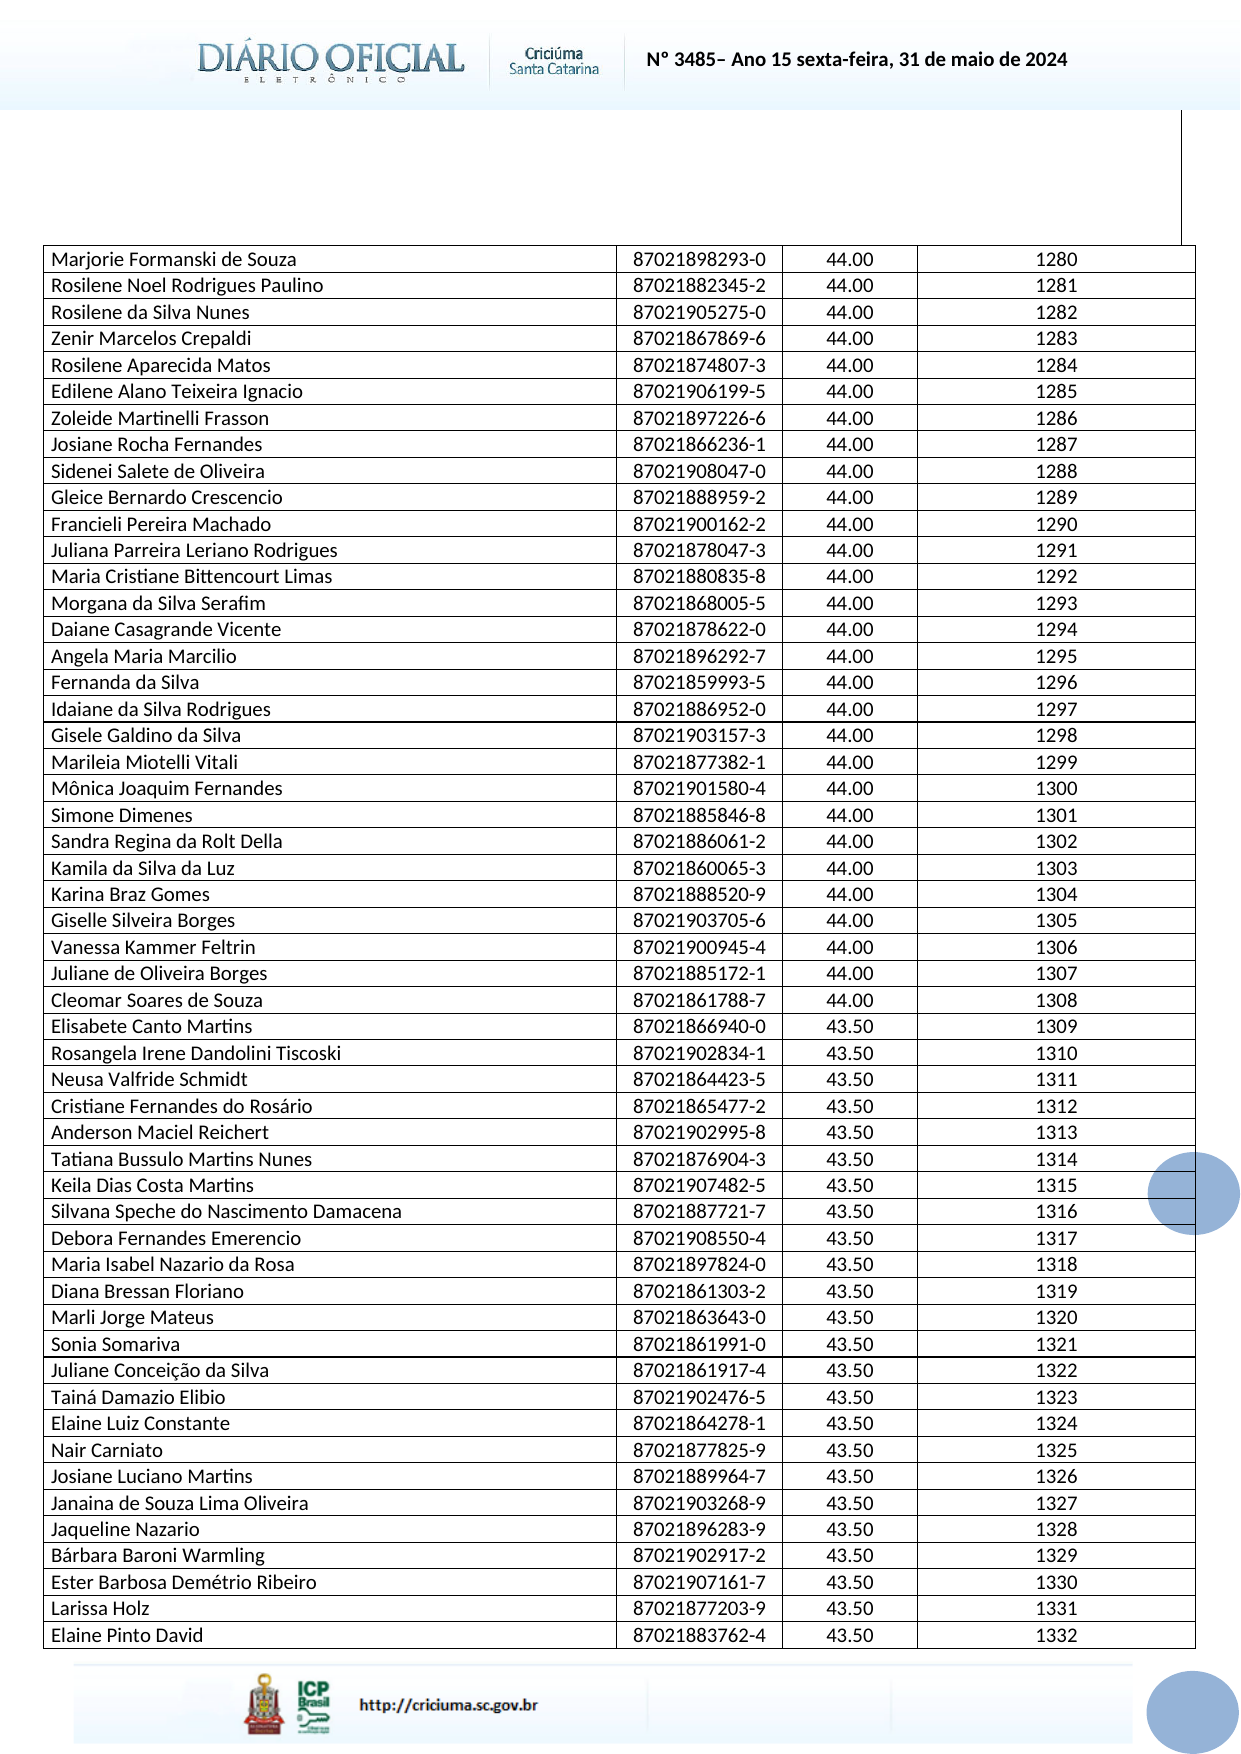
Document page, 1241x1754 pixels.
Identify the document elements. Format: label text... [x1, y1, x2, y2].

table_cell 1312 [918, 1093, 1195, 1118]
table_cell 44.00 [783, 564, 917, 589]
table_cell 87021861917-4 [617, 1358, 782, 1383]
table_cell 1288 [918, 458, 1195, 483]
table_cell 1308 [918, 987, 1195, 1012]
table_cell 87021900945-4 [617, 934, 782, 959]
table_cell 43.50 [783, 1596, 917, 1621]
table_cell Sandra Regina da Rolt Della [44, 828, 616, 854]
table_cell 1315 [918, 1172, 1153, 1198]
table_cell Fernanda da Silva [44, 670, 616, 695]
table_cell 1304 [918, 881, 1195, 907]
table_cell Mônica Joaquim Fernandes [44, 775, 616, 801]
table_cell 43.50 [783, 1199, 917, 1224]
table_cell 1291 [918, 537, 1195, 563]
table_cell 44.00 [783, 326, 917, 351]
table_cell 44.00 [783, 617, 917, 642]
table_cell Edilene Alano Teixeira Ignacio [44, 379, 616, 404]
table_cell 43.50 [783, 1543, 917, 1568]
table_cell 44.00 [783, 961, 917, 986]
table_cell 44.00 [783, 828, 917, 854]
table_cell 43.50 [783, 1172, 917, 1198]
table_cell 43.50 [783, 1410, 917, 1436]
table_cell 87021863643-0 [617, 1305, 782, 1330]
table_cell 1299 [918, 749, 1195, 774]
table_cell 87021876904-3 [617, 1146, 782, 1171]
table_cell 44.00 [783, 670, 917, 695]
table_cell Rosilene da Silva Nunes [44, 299, 616, 324]
table_cell 44.00 [783, 299, 917, 324]
table_cell 43.50 [783, 1278, 917, 1303]
table_cell Morgana da Silva Serafim [44, 590, 616, 616]
table_cell Tainá Damazio Elibio [44, 1384, 616, 1409]
table_cell Daiane Casagrande Vicente [44, 617, 616, 642]
table_cell Josiane Luciano Martins [44, 1463, 616, 1489]
table_cell 87021907482-5 [617, 1172, 782, 1198]
table_cell 87021883762-4 [617, 1622, 782, 1647]
table_cell 87021902834-1 [617, 1040, 782, 1065]
table_cell Elaine Luiz Constante [44, 1410, 616, 1436]
table_cell Simone Dimenes [44, 802, 616, 827]
table_cell 87021877203-9 [617, 1596, 782, 1621]
table_cell Maria Isabel Nazario da Rosa [44, 1252, 616, 1277]
table_cell 43.50 [783, 1569, 917, 1594]
table_cell 87021882345-2 [617, 273, 782, 298]
table_cell 87021885846-8 [617, 802, 782, 827]
table_cell 1317 [918, 1225, 1195, 1251]
table_cell 43.50 [783, 1225, 917, 1251]
table_cell 87021900162-2 [617, 511, 782, 536]
table_cell 1287 [918, 431, 1195, 457]
table_cell 87021861991-0 [617, 1331, 782, 1356]
table_cell 1319 [918, 1278, 1195, 1303]
table_cell 44.00 [783, 749, 917, 774]
table_cell Ester Barbosa Demétrio Ribeiro [44, 1569, 616, 1594]
table_cell 44.00 [783, 723, 917, 748]
table_cell 1322 [918, 1358, 1195, 1383]
table_cell 1281 [918, 273, 1195, 298]
table_cell 1311 [918, 1066, 1195, 1092]
table_cell Jaqueline Nazario [44, 1516, 616, 1542]
table_cell 87021864423-5 [617, 1066, 782, 1092]
table_cell 87021888959-2 [617, 484, 782, 510]
table_cell 43.50 [783, 1490, 917, 1515]
table_cell 87021878047-3 [617, 537, 782, 563]
table_cell 87021867869-6 [617, 326, 782, 351]
table_cell 1301 [918, 802, 1195, 827]
table_cell 44.00 [783, 934, 917, 959]
table_cell 44.00 [783, 273, 917, 298]
table_cell Vanessa Kammer Feltrin [44, 934, 616, 959]
table_cell 43.50 [783, 1463, 917, 1489]
table_cell 87021897824-0 [617, 1252, 782, 1277]
table_cell Sonia Somariva [44, 1331, 616, 1356]
table_cell 44.00 [783, 246, 917, 272]
table_cell 1300 [918, 775, 1195, 801]
table_cell Giselle Silveira Borges [44, 908, 616, 933]
table_cell 87021861303-2 [617, 1278, 782, 1303]
table_cell 1294 [918, 617, 1195, 642]
table_cell Anderson Maciel Reichert [44, 1119, 616, 1145]
table_cell Kamila da Silva da Luz [44, 855, 616, 880]
table_cell Marjorie Formanski de Souza [44, 246, 616, 272]
table_cell Marli Jorge Mateus [44, 1305, 616, 1330]
table_cell 87021861788-7 [617, 987, 782, 1012]
table_cell 1307 [918, 961, 1195, 986]
table_cell 1323 [918, 1384, 1195, 1409]
table_cell 44.00 [783, 537, 917, 563]
table_cell 1321 [918, 1331, 1195, 1356]
table_cell 87021860065-3 [617, 855, 782, 880]
table_cell 43.50 [783, 1305, 917, 1330]
table_cell Rosilene Noel Rodrigues Paulino [44, 273, 616, 298]
table_cell Francieli Pereira Machado [44, 511, 616, 536]
table_cell 1328 [918, 1516, 1195, 1542]
table_cell 43.50 [783, 1384, 917, 1409]
table_cell 87021866940-0 [617, 1014, 782, 1039]
table_cell Marileia Miotelli Vitali [44, 749, 616, 774]
table_cell Angela Maria Marcilio [44, 643, 616, 668]
table_cell 87021905275-0 [617, 299, 782, 324]
table_cell Juliana Parreira Leriano Rodrigues [44, 537, 616, 563]
table_cell 44.00 [783, 775, 917, 801]
table_cell 87021877825-9 [617, 1437, 782, 1462]
table_cell 87021888520-9 [617, 881, 782, 907]
table_cell Karina Braz Gomes [44, 881, 616, 907]
table_cell 1293 [918, 590, 1195, 616]
table_cell Zenir Marcelos Crepaldi [44, 326, 616, 351]
table_cell 87021897226-6 [617, 405, 782, 430]
table_cell 87021865477-2 [617, 1093, 782, 1118]
table_cell 44.00 [783, 405, 917, 430]
table_cell 44.00 [783, 643, 917, 668]
table_cell Keila Dias Costa Martins [44, 1172, 616, 1198]
table_cell 1295 [918, 643, 1195, 668]
table_cell 1303 [918, 855, 1195, 880]
table_cell 87021906199-5 [617, 379, 782, 404]
table_cell 1297 [918, 696, 1195, 721]
table_cell 43.50 [783, 1358, 917, 1383]
table_cell Diana Bressan Floriano [44, 1278, 616, 1303]
table_cell 1324 [918, 1410, 1195, 1436]
table_cell 87021885172-1 [617, 961, 782, 986]
table_cell 87021901580-4 [617, 775, 782, 801]
table_cell 44.00 [783, 379, 917, 404]
table_cell 1292 [918, 564, 1195, 589]
table_cell Zoleide Martinelli Frasson [44, 405, 616, 430]
table_cell 44.00 [783, 696, 917, 721]
table_cell Josiane Rocha Fernandes [44, 431, 616, 457]
table_cell 87021902917-2 [617, 1543, 782, 1568]
table_cell 87021902476-5 [617, 1384, 782, 1409]
table_cell Nair Carniato [44, 1437, 616, 1462]
table_cell 87021866236-1 [617, 431, 782, 457]
table_cell 43.50 [783, 1146, 917, 1171]
table_cell 87021908550-4 [617, 1225, 782, 1251]
table_cell 87021868005-5 [617, 590, 782, 616]
table_cell 87021903268-9 [617, 1490, 782, 1515]
table_cell 87021864278-1 [617, 1410, 782, 1436]
table_cell 1298 [918, 723, 1195, 748]
table_cell 1316 [918, 1199, 1161, 1224]
table_cell 44.00 [783, 484, 917, 510]
table_cell 1331 [918, 1596, 1195, 1621]
table_cell 44.00 [783, 352, 917, 377]
table_cell 87021880835-8 [617, 564, 782, 589]
table_cell 87021898293-0 [617, 246, 782, 272]
table_cell 87021907161-7 [617, 1569, 782, 1594]
table_cell 1302 [918, 828, 1195, 854]
table_cell 1285 [918, 379, 1195, 404]
table_cell 43.50 [783, 1040, 917, 1065]
table_cell Neusa Valfride Schmidt [44, 1066, 616, 1092]
table_cell Elaine Pinto David [44, 1622, 616, 1647]
table_cell 1313 [918, 1119, 1195, 1145]
table_cell 44.00 [783, 987, 917, 1012]
table_cell 1286 [918, 405, 1195, 430]
table_cell 1310 [918, 1040, 1195, 1065]
table_cell 1327 [918, 1490, 1195, 1515]
table_cell 1314 [918, 1146, 1195, 1171]
table_cell 1289 [918, 484, 1195, 510]
table_cell 44.00 [783, 431, 917, 457]
table_cell 43.50 [783, 1066, 917, 1092]
table_cell 1318 [918, 1252, 1195, 1277]
table_cell Silvana Speche do Nascimento Damacena [44, 1199, 616, 1224]
table_cell Debora Fernandes Emerencio [44, 1225, 616, 1251]
table_cell 44.00 [783, 802, 917, 827]
table_cell 1290 [918, 511, 1195, 536]
table_cell 44.00 [783, 855, 917, 880]
table_cell 44.00 [783, 458, 917, 483]
table_cell 43.50 [783, 1014, 917, 1039]
table_cell 1306 [918, 934, 1195, 959]
table_cell 44.00 [783, 590, 917, 616]
table_cell 43.50 [783, 1622, 917, 1647]
table_cell 87021889964-7 [617, 1463, 782, 1489]
table_cell 87021903705-6 [617, 908, 782, 933]
table_cell Rosilene Aparecida Matos [44, 352, 616, 377]
table_cell Larissa Holz [44, 1596, 616, 1621]
table_cell 87021886061-2 [617, 828, 782, 854]
table_cell 1329 [918, 1543, 1195, 1568]
table_cell Maria Cristiane Bittencourt Limas [44, 564, 616, 589]
table_cell 87021877382-1 [617, 749, 782, 774]
table_cell 87021859993-5 [617, 670, 782, 695]
table_cell 1284 [918, 352, 1195, 377]
table_cell 43.50 [783, 1516, 917, 1542]
table_cell 44.00 [783, 511, 917, 536]
table_cell 87021903157-3 [617, 723, 782, 748]
table_cell 87021896292-7 [617, 643, 782, 668]
table_cell 1296 [918, 670, 1195, 695]
table_cell 1325 [918, 1437, 1195, 1462]
table_cell 43.50 [783, 1119, 917, 1145]
table_cell 43.50 [783, 1437, 917, 1462]
table_cell Juliane de Oliveira Borges [44, 961, 616, 986]
table_cell 1332 [918, 1622, 1195, 1647]
table_cell 1320 [918, 1305, 1195, 1330]
table_cell 87021896283-9 [617, 1516, 782, 1542]
table_cell 1282 [918, 299, 1195, 324]
table_cell 87021908047-0 [617, 458, 782, 483]
table_cell 43.50 [783, 1252, 917, 1277]
table_cell 87021887721-7 [617, 1199, 782, 1224]
table_cell 87021886952-0 [617, 696, 782, 721]
table_cell Gisele Galdino da Silva [44, 723, 616, 748]
table_cell Rosangela Irene Dandolini Tiscoski [44, 1040, 616, 1065]
table_cell 1283 [918, 326, 1195, 351]
table_cell Juliane Conceição da Silva [44, 1358, 616, 1383]
table_cell 1280 [918, 246, 1195, 272]
table_cell 43.50 [783, 1331, 917, 1356]
table_cell Sidenei Salete de Oliveira [44, 458, 616, 483]
table_cell 87021874807-3 [617, 352, 782, 377]
table_cell 43.50 [783, 1093, 917, 1118]
table_cell Cleomar Soares de Souza [44, 987, 616, 1012]
table_cell Tatiana Bussulo Martins Nunes [44, 1146, 616, 1171]
table_cell 1305 [918, 908, 1195, 933]
table_cell Idaiane da Silva Rodrigues [44, 696, 616, 721]
table_cell Gleice Bernardo Crescencio [44, 484, 616, 510]
table_cell Cristiane Fernandes do Rosário [44, 1093, 616, 1118]
table_cell Elisabete Canto Martins [44, 1014, 616, 1039]
table_cell Bárbara Baroni Warmling [44, 1543, 616, 1568]
table_cell 1330 [918, 1569, 1195, 1594]
table_cell 44.00 [783, 881, 917, 907]
table_cell 44.00 [783, 908, 917, 933]
table_cell Janaina de Souza Lima Oliveira [44, 1490, 616, 1515]
table_cell 1326 [918, 1463, 1195, 1489]
table_cell 1309 [918, 1014, 1195, 1039]
table_cell 87021878622-0 [617, 617, 782, 642]
table_cell 87021902995-8 [617, 1119, 782, 1145]
